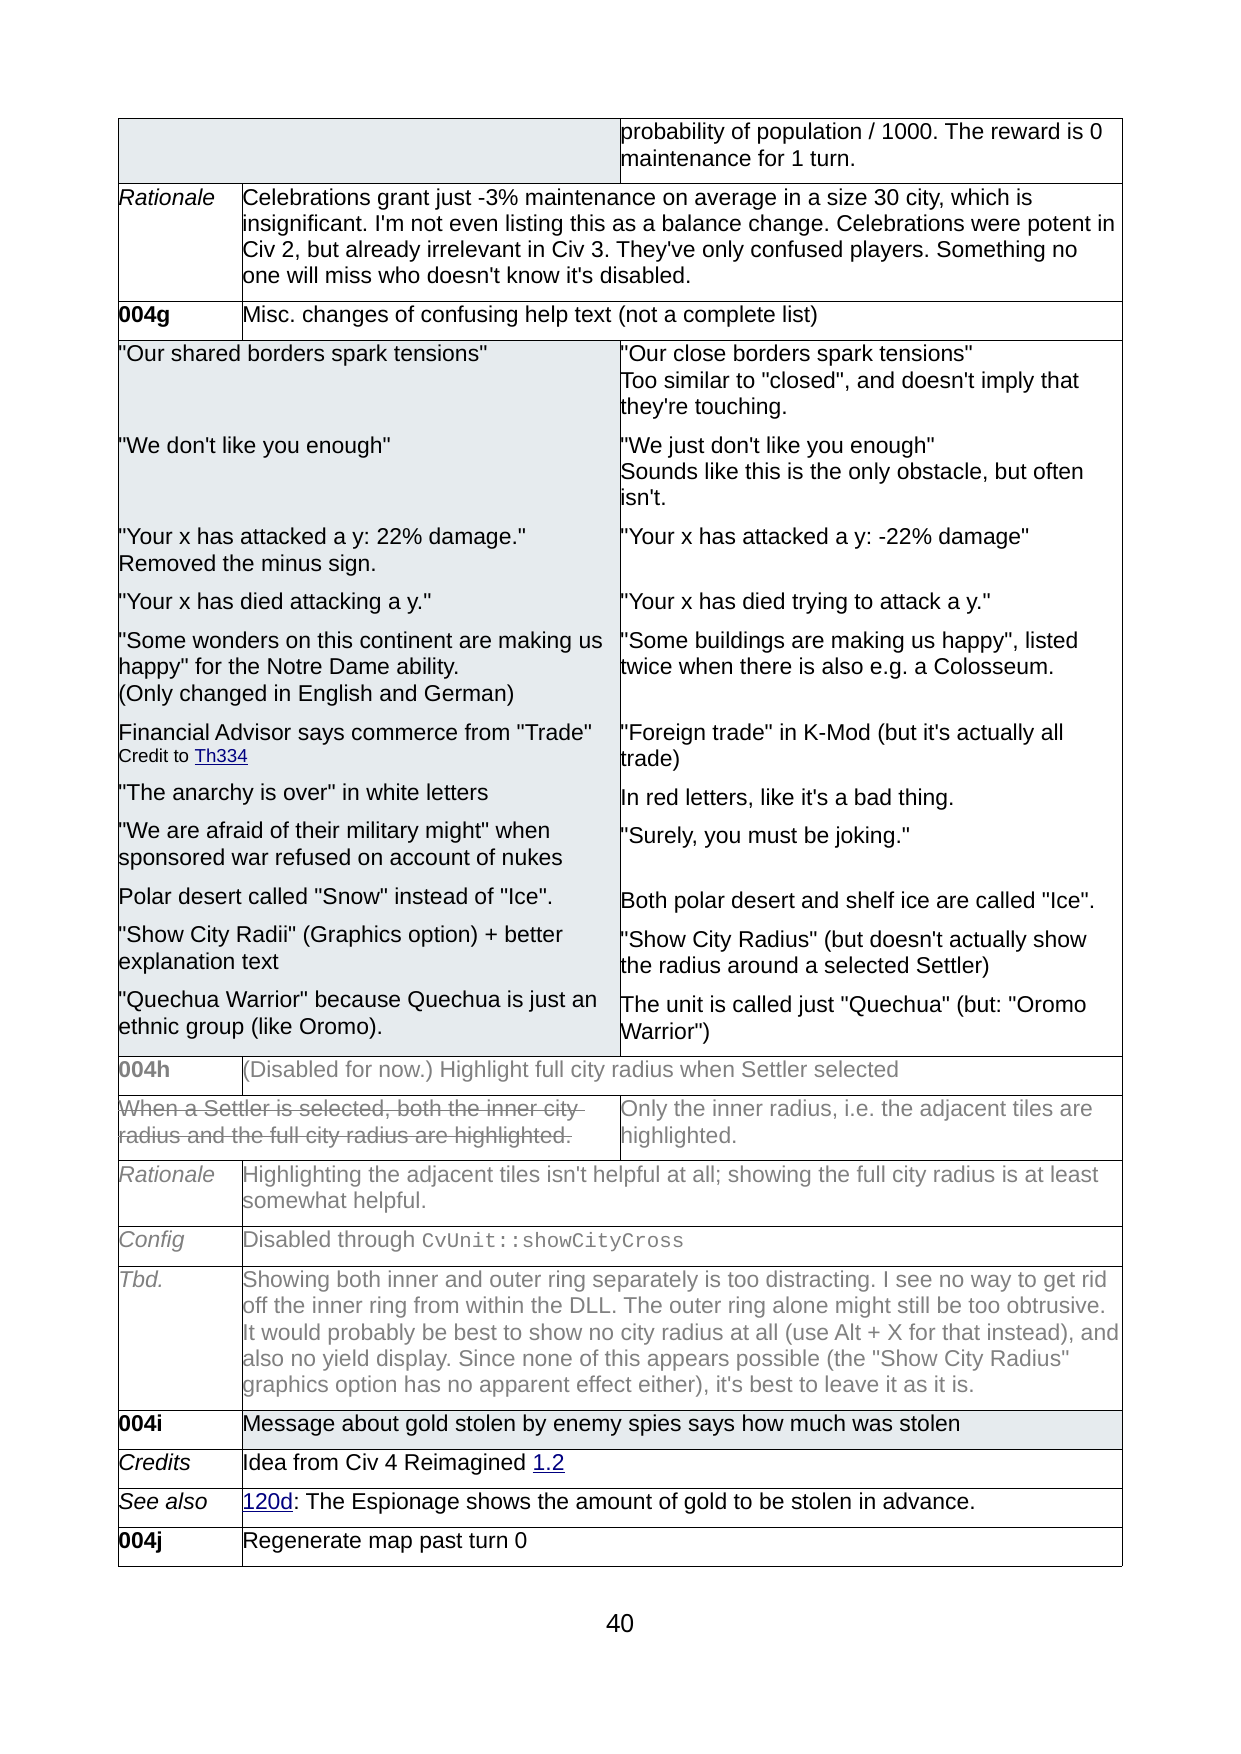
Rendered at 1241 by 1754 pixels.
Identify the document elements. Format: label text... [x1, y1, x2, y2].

table_cell When a Settler is selected, both the inner city radius and the full city radius are highlighted. [119, 1096, 620, 1160]
table_cell Tbd. [119, 1267, 242, 1410]
table_cell Celebrations grant just -3% maintenance on average in a size 30 city, which is insignificant. I'm not even listing this as a balance change. Celebrations were potent in Civ 2, but already irrelevant in Civ 3. They've only confused players. Something no one will miss who doesn't know it's disabled. [243, 184, 1122, 301]
table_cell 004h [119, 1057, 242, 1095]
table_cell 004j [119, 1528, 242, 1566]
table_cell Credits [119, 1450, 242, 1488]
table_cell Only the inner radius, i.e. the adjacent tiles are highlighted. [621, 1096, 1122, 1160]
table_cell 004g [119, 302, 242, 340]
table_cell "Our close borders spark tensions" Too similar to "closed", and doesn't imply that they're touching. "We just don't like you enough" Sounds like this is the only obstacle, but often isn't. "Your x has attacked a y: -22% damage" "Your x has died trying to attack a y." "Some buildings are making us happy", listed twice when there is also e.g. a Colosseum. "Foreign trade" in K-Mod (but it's actually all trade) In red letters, like it's a bad thing. "Surely, you must be joking." Both polar desert and shelf ice are called "Ice". "Show City Radius" (but doesn't actually show the radius around a selected Settler) The unit is called just "Quechua" (but: "Oromo Warrior") [621, 341, 1122, 1056]
table_cell 120d: The Espionage shows the amount of gold to be stolen in advance. [243, 1489, 1122, 1527]
table_cell 004i [119, 1411, 242, 1449]
table_cell Rationale [119, 1161, 242, 1226]
table_cell "Our shared borders spark tensions" "We don't like you enough" "Your x has attacked a y: 22% damage." Removed the minus sign. "Your x has died attacking a y." "Some wonders on this continent are making us happy" for the Notre Dame ability. (Only changed in English and German) Financial Advisor says commerce from "Trade" Credit to Th334 "The anarchy is over" in white letters "We are afraid of their military might" when sponsored war refused on account of nukes Polar desert called "Snow" instead of "Ice". "Show City Radii" (Graphics option) + better explanation text "Quechua Warrior" because Quechua is just an ethnic group (like Oromo). [119, 341, 620, 1056]
table_cell Rationale [119, 184, 242, 301]
table_cell (Disabled for now.) Highlight full city radius when Settler selected [243, 1057, 1122, 1095]
table_cell probability of population / 1000. The reward is 0 maintenance for 1 turn. [621, 119, 1122, 183]
table_cell Config [119, 1227, 242, 1266]
table_cell Disabled through CvUnit::showCityCross [243, 1227, 1122, 1266]
table_cell Highlighting the adjacent tiles isn't helpful at all; showing the full city radius is at least somewhat helpful. [243, 1161, 1122, 1226]
table_cell Message about gold stolen by enemy spies says how much was stolen [243, 1411, 1122, 1449]
table_cell Showing both inner and outer ring separately is too distracting. I see no way to get rid off the inner ring from within the DLL. The outer ring alone might still be too obtrusive. It would probably be best to show no city radius at all (use Alt + X for that instead), and also no yield display. Since none of this appears possible (the "Show City Radius" graphics option has no apparent effect either), it's best to leave it as it is. [243, 1267, 1122, 1410]
table_cell Idea from Civ 4 Reimagined 1.2 [243, 1450, 1122, 1488]
table_cell Misc. changes of confusing help text (not a complete list) [243, 302, 1122, 340]
table_cell Regenerate map past turn 0 [243, 1528, 1122, 1566]
table_cell [119, 119, 620, 183]
table_cell See also [119, 1489, 242, 1527]
